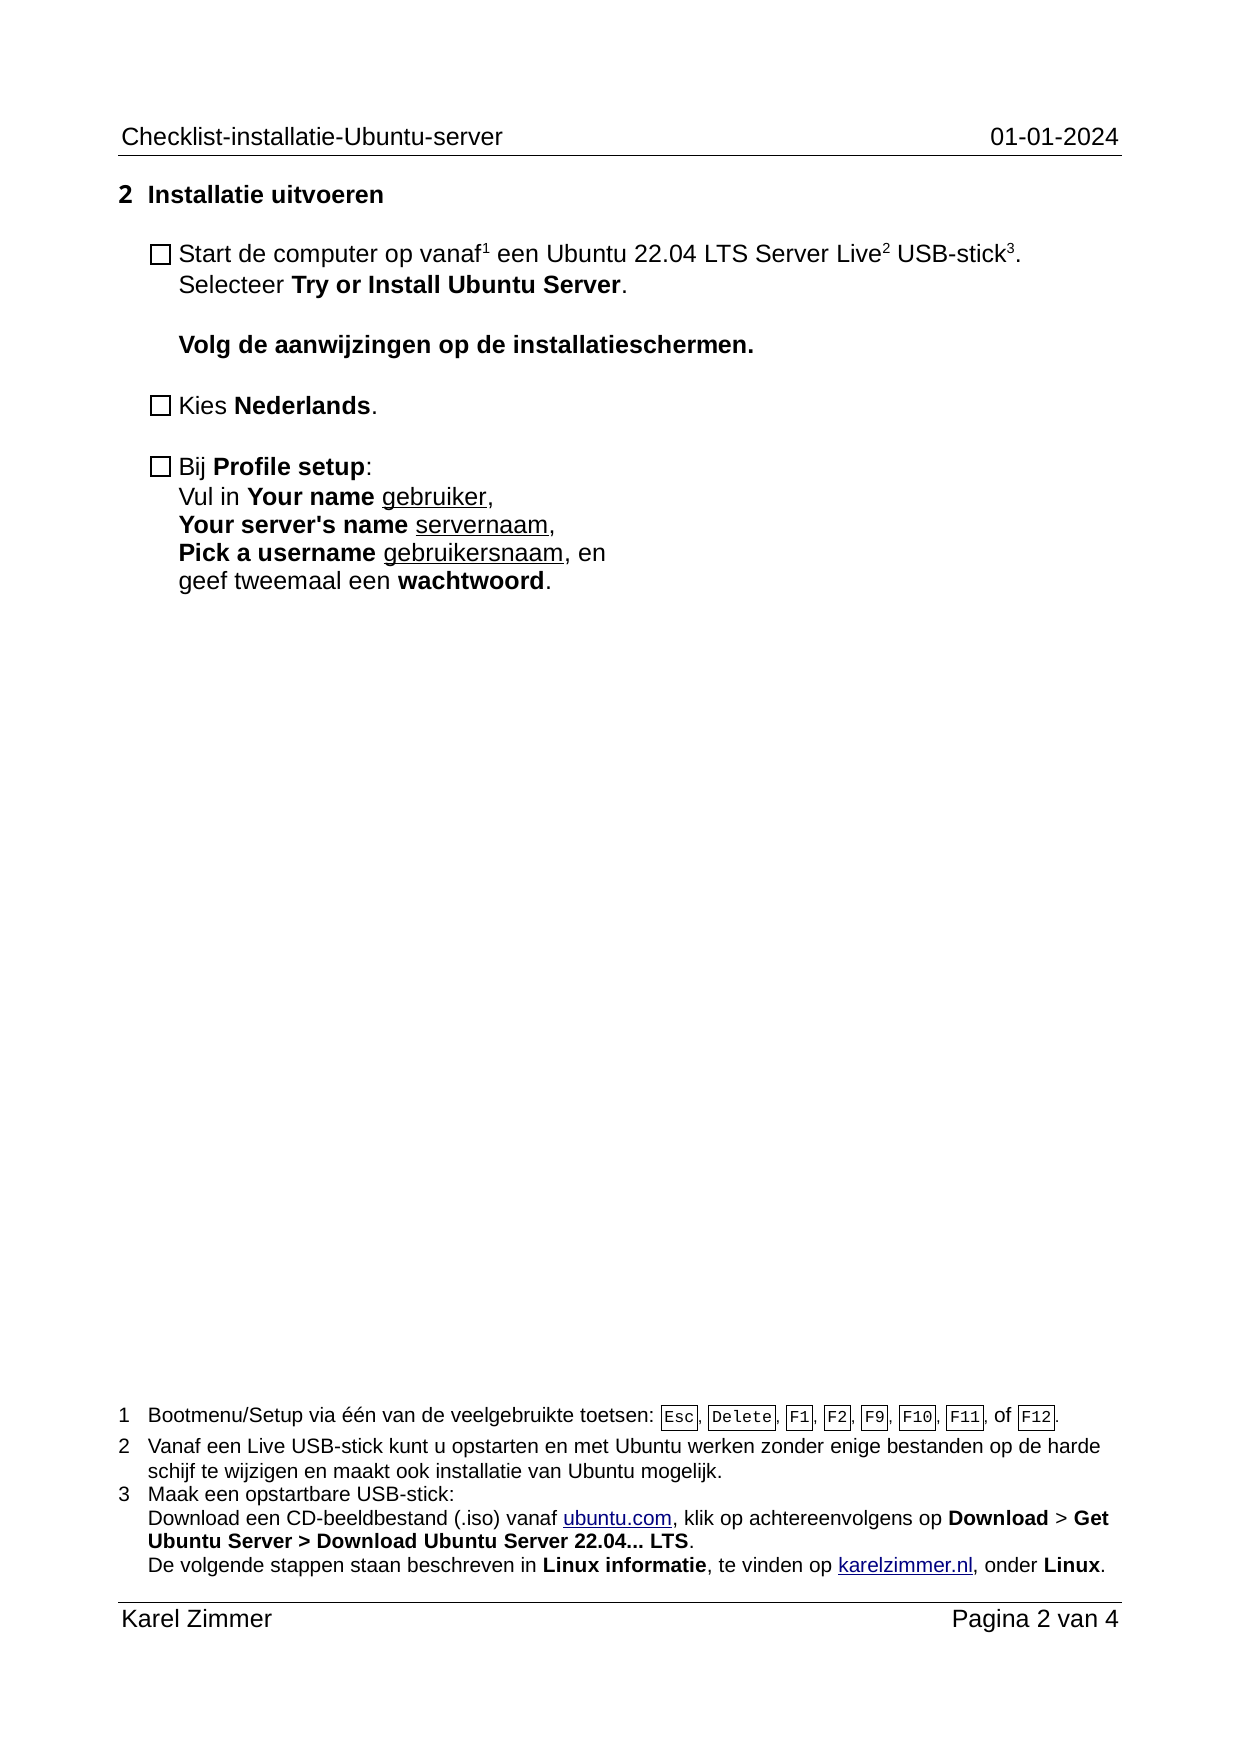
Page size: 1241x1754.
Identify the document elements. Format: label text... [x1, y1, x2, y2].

table_cell [118, 360, 142, 391]
table_cell [142, 269, 177, 300]
table_header [142, 239, 177, 269]
table_cell Kies Nederlands. [177, 391, 1122, 421]
table_cell [142, 360, 177, 391]
table_cell [118, 421, 142, 451]
table_cell [118, 330, 142, 360]
table_cell Selecteer Try or Install Ubuntu Server. [177, 269, 1122, 300]
table_cell [142, 451, 177, 482]
table_cell [118, 451, 142, 482]
table_cell [118, 482, 142, 596]
table_cell [142, 330, 177, 360]
table_cell [142, 421, 177, 451]
table_cell [142, 391, 177, 421]
table_cell [142, 300, 177, 330]
table_cell Vul in Your name gebruiker, Your server's name servernaam, Pick a username gebruikersnaam, en geef tweemaal een wachtwoord. [177, 482, 1122, 596]
table_cell [118, 391, 142, 421]
list Installatie uitvoeren [118, 177, 1122, 211]
table_cell [177, 360, 1122, 391]
table_cell [118, 300, 142, 330]
table_header Start de computer op vanaf een Ubuntu 22.04 LTS Server Live USB-stick. [177, 239, 1122, 269]
table_cell Bij Profile setup: [177, 451, 1122, 482]
table_cell [142, 482, 177, 596]
table_cell [118, 269, 142, 300]
table_cell [177, 421, 1122, 451]
table_cell [177, 300, 1122, 330]
table_cell Volg de aanwijzingen op de installatieschermen. [177, 330, 1122, 360]
table_header [118, 239, 142, 269]
